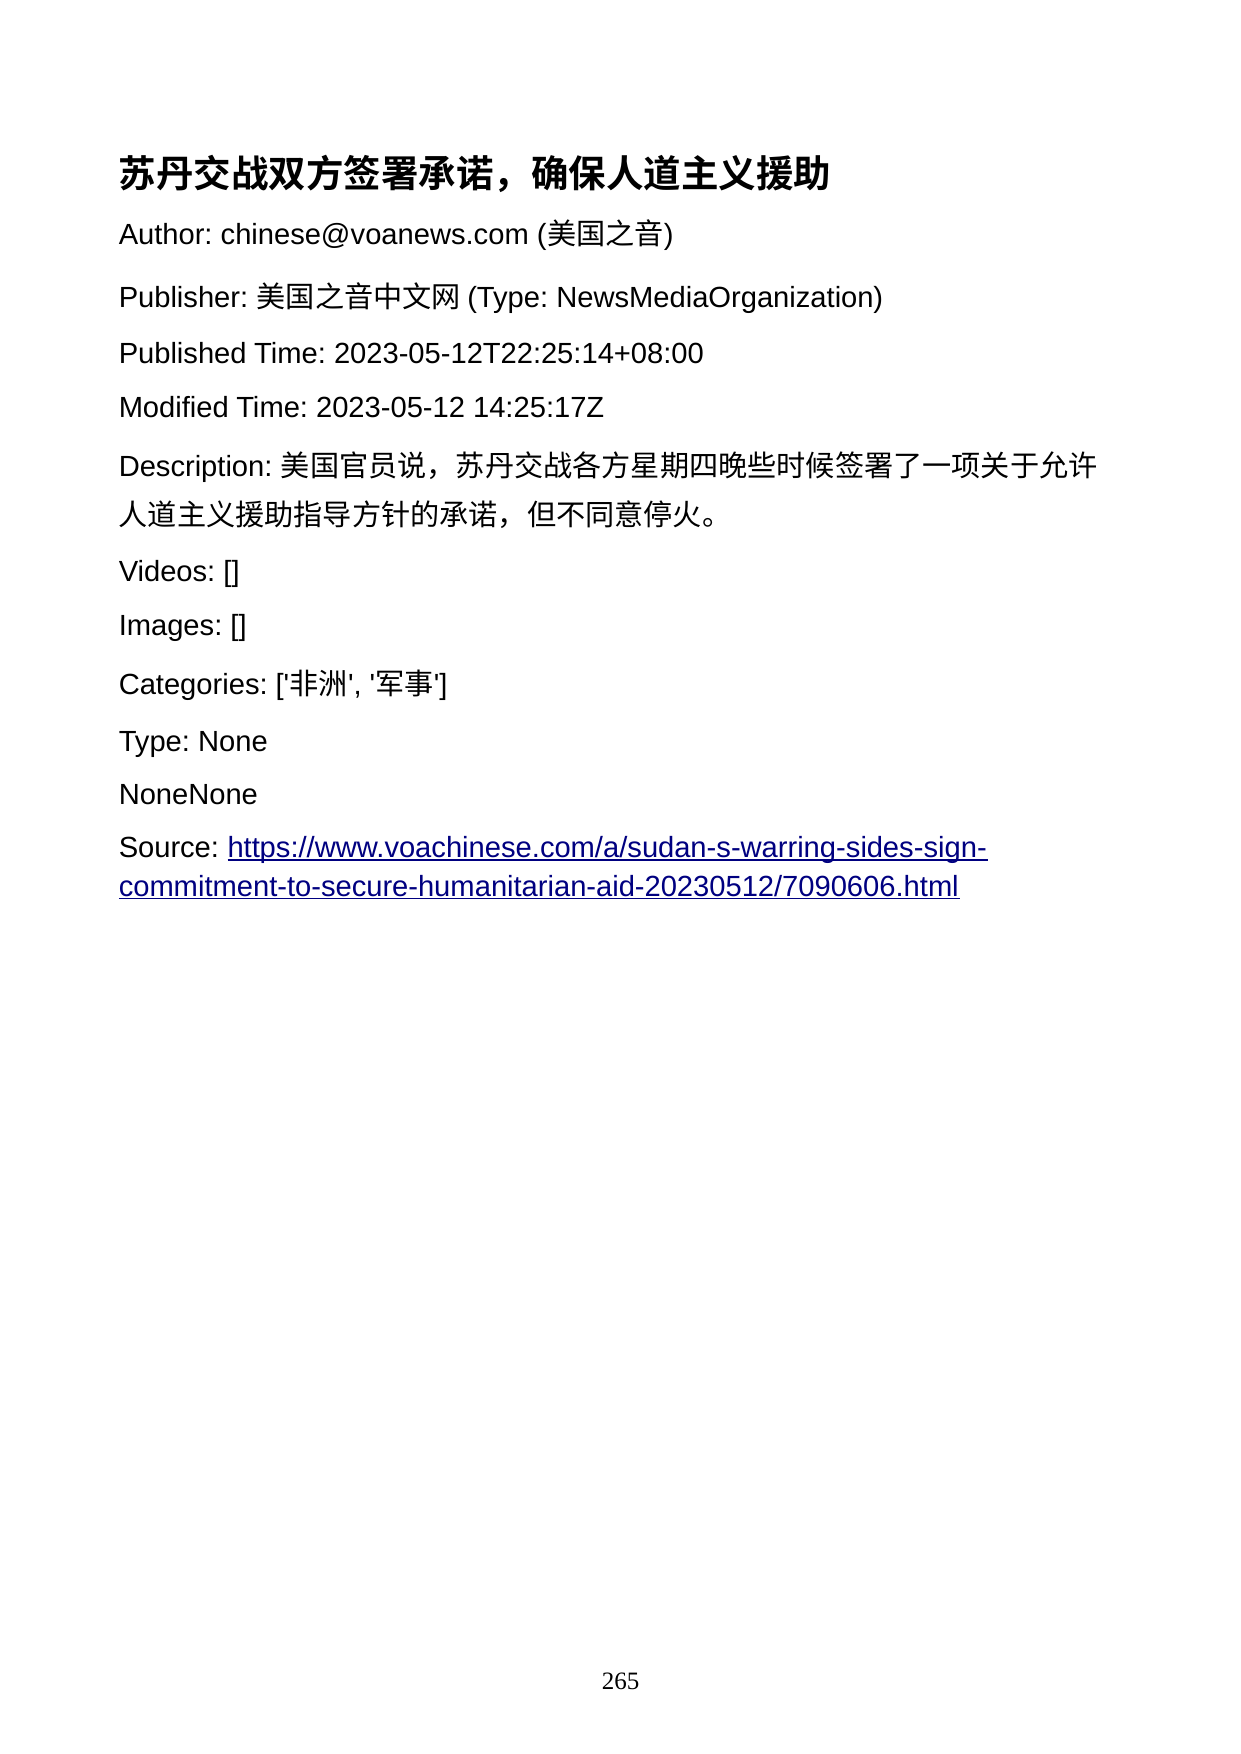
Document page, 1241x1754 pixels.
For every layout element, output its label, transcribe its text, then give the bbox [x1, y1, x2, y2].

text Author: chinese@voanews.com (美国之音) [118, 210, 1122, 253]
text Type: None [118, 724, 1122, 757]
text Categories: ['非洲', '军事'] [118, 661, 1122, 703]
text Publisher: 美国之音中文网 (Type: NewsMediaOrganization) [118, 273, 1122, 316]
subtitle 苏丹交战双方签署承诺，确保人道主义援助 [118, 143, 1122, 198]
text Description: 美国官员说，苏丹交战各方星期四晚些时候签署了一项关于允许人道主义援助指导方针的承诺，但不同意停火。 [118, 443, 1122, 534]
text Images: [] [118, 608, 1122, 641]
text Published Time: 2023-05-12T22:25:14+08:00 [118, 337, 1122, 370]
text Source: https://www.voachinese.com/a/sudan-s-warring-sides-sign-commitment-to-secure-humanitarian-aid-20230512/7090606.html [118, 830, 1122, 902]
text Videos: [] [118, 554, 1122, 588]
text Modified Time: 2023-05-12 14:25:17Z [118, 390, 1122, 423]
text NoneNone [118, 777, 1122, 811]
